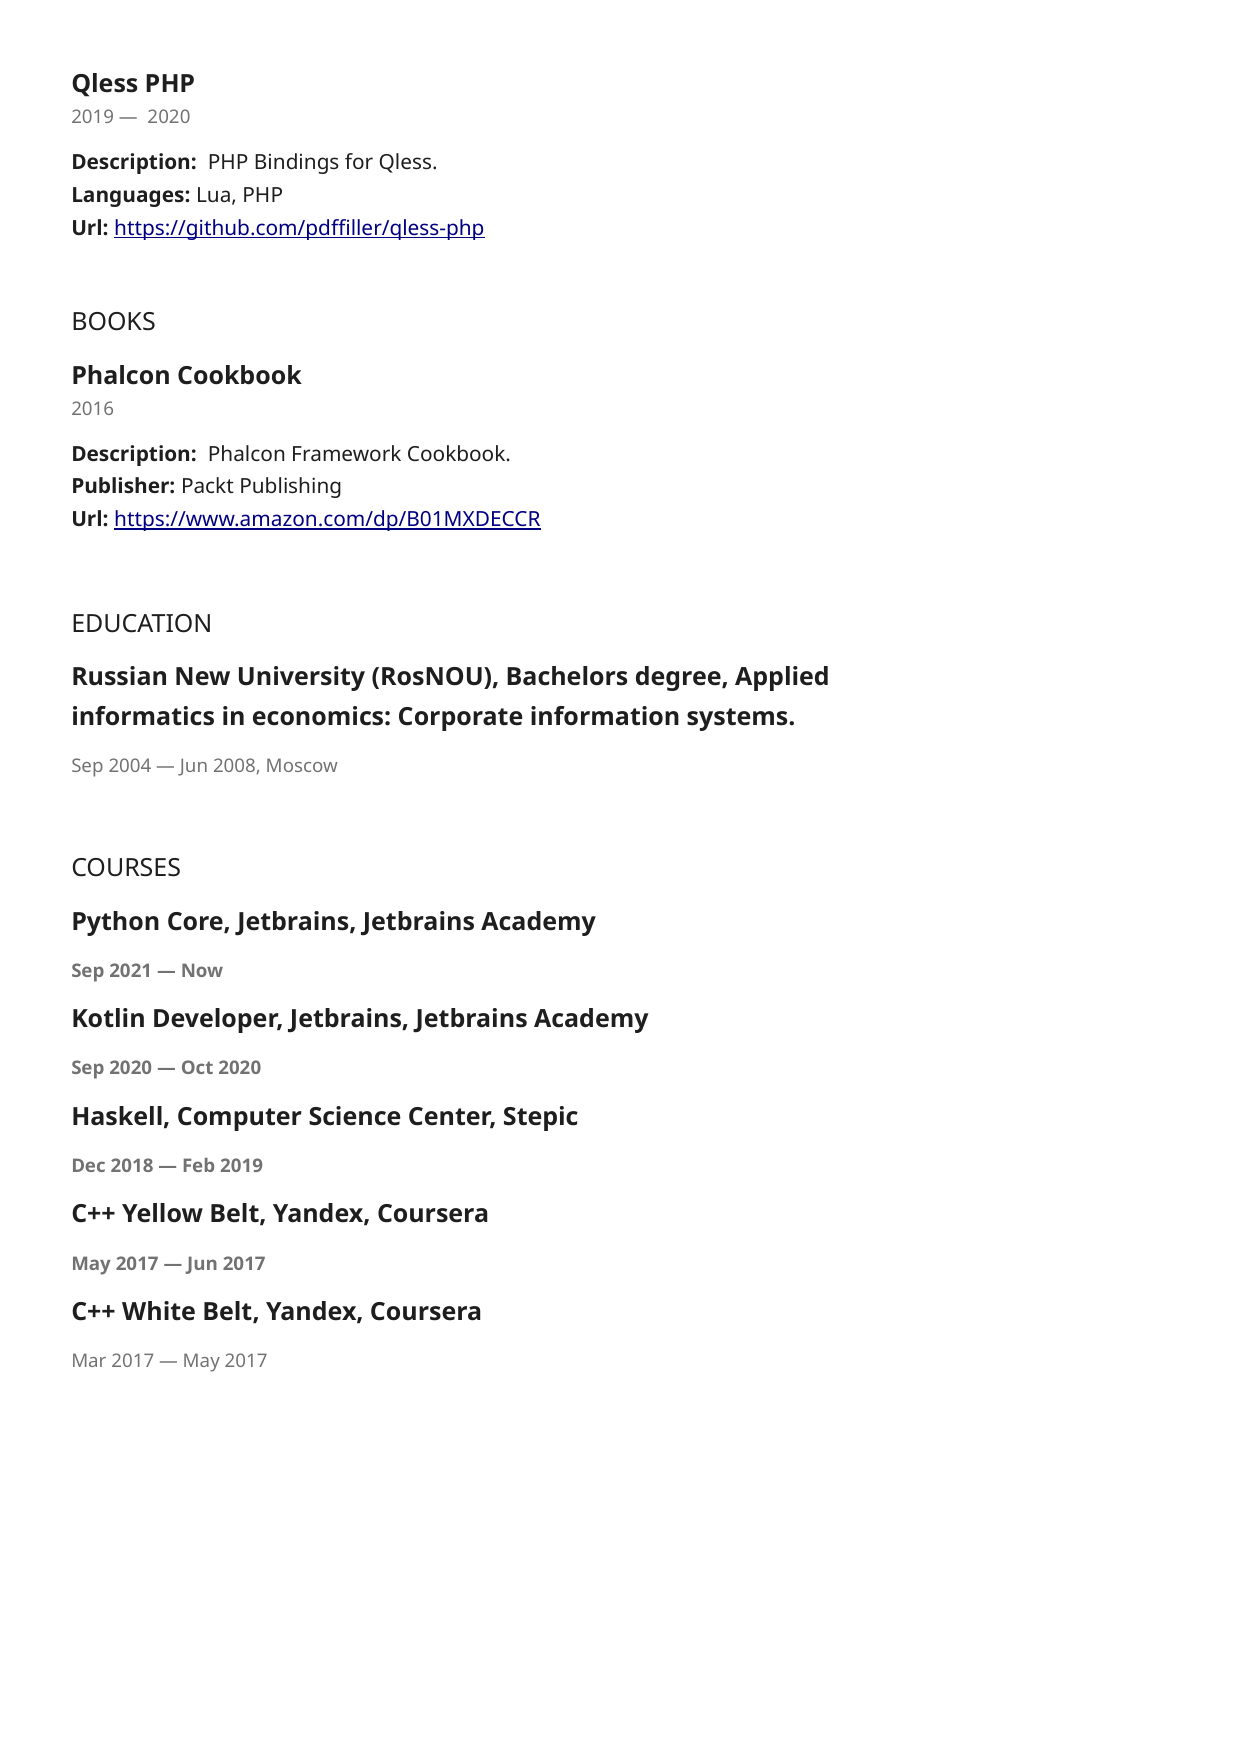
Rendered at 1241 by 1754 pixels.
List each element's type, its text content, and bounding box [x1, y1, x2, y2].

table_cell Qless PHP 2019 — 2020 Description: PHP Bindings for Qless. Languages: Lua, PHP Url: https://github.com/pdffiller/qless-php BOOKS Phalcon Cookbook 2016 Description: Phalcon Framework Cookbook. Publisher: Packt Publishing Url: https://www.amazon.com/dp/B01MXDECCR EDUCATION Russian New University (RosNOU), Bachelors degree, Applied informatics in economics: Corporate information systems. Sep 2004 — Jun 2008, Moscow COURSES Python Core, Jetbrains, Jetbrains Academy Sep 2021 — Now Kotlin Developer, Jetbrains, Jetbrains Academy Sep 2020 — Oct 2020 Haskell, Computer Science Center, Stepic Dec 2018 — Feb 2019 C++ Yellow Belt, Yandex, Coursera May 2017 — Jun 2017 C++ White Belt, Yandex, Coursera Mar 2017 — May 2017 [65, 60, 867, 1426]
table_cell [867, 60, 1181, 1426]
